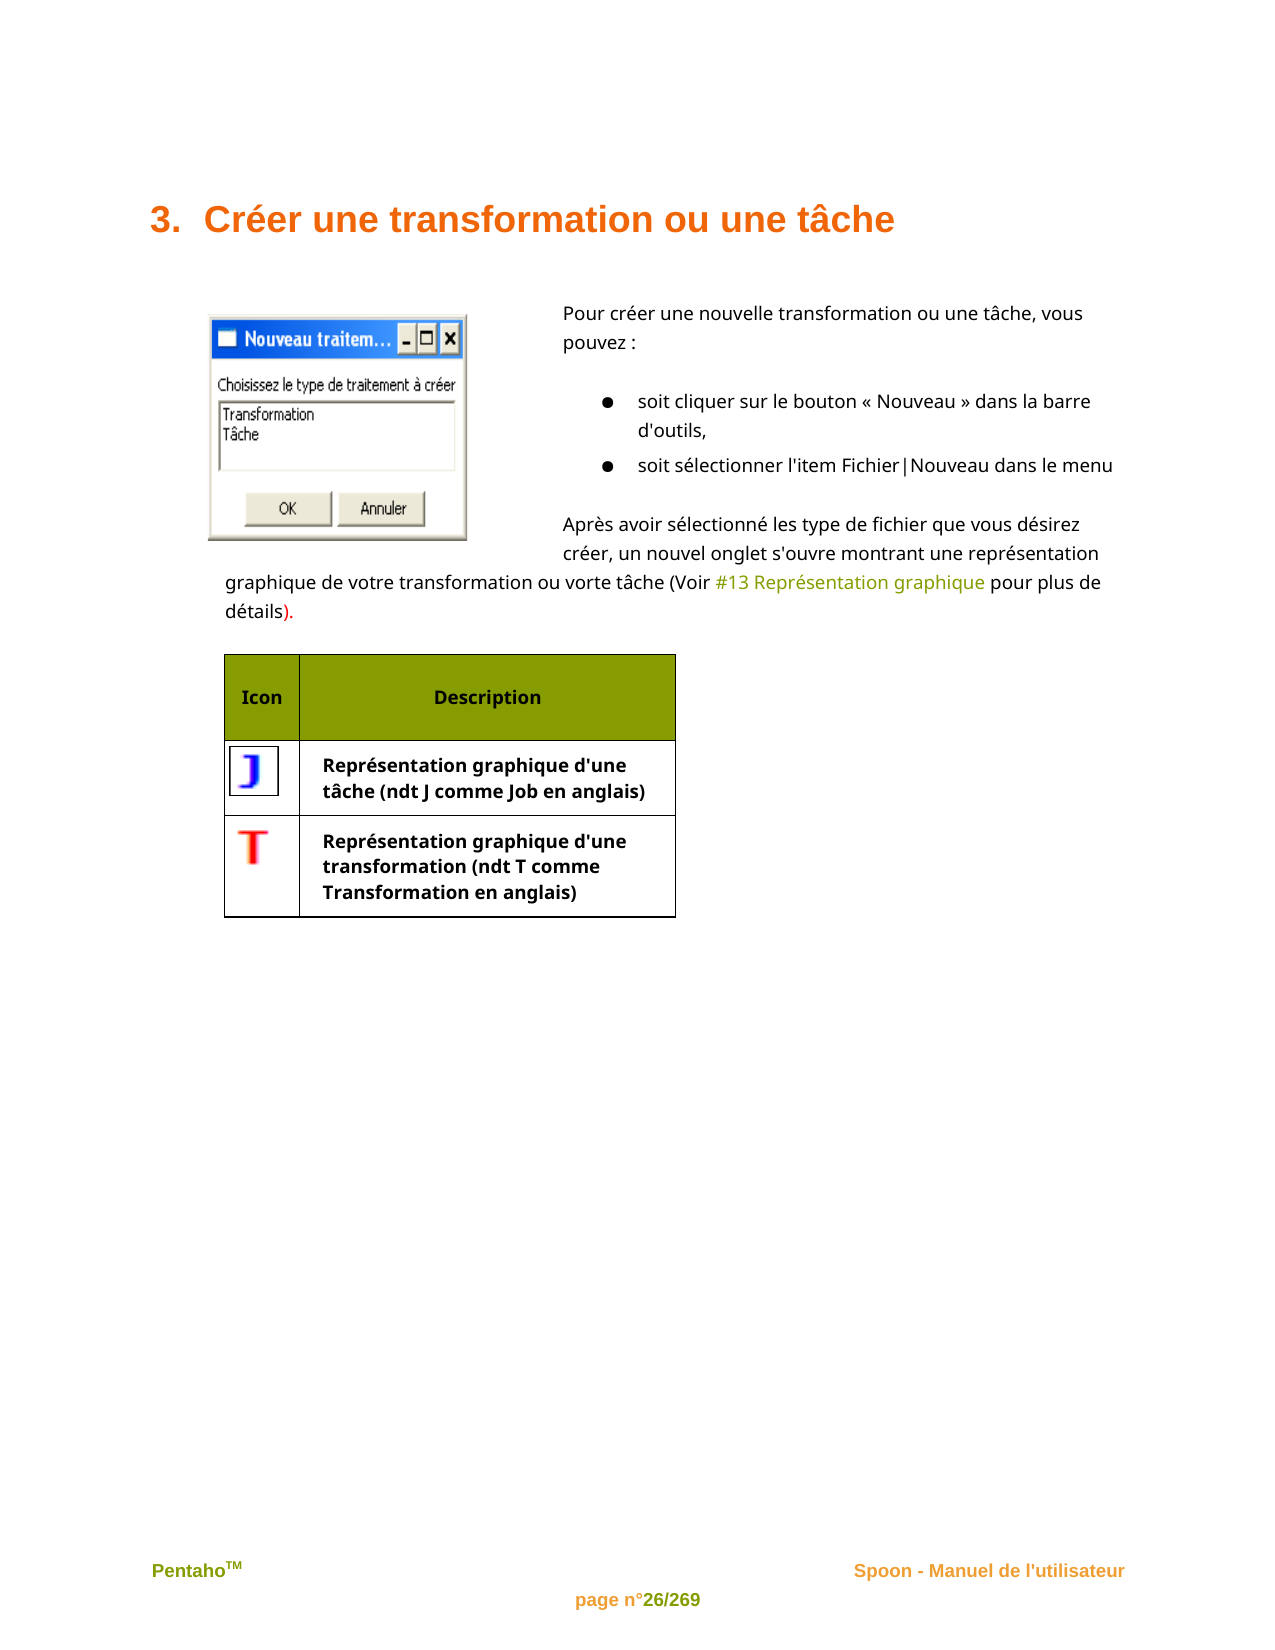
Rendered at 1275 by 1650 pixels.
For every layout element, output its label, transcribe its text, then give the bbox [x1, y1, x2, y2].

text Pour créer une nouvelle transformation ou une tâche, vous pouvez : [206, 297, 1125, 314]
table_cell Représentation graphique d'une tâche (ndt J comme Job en anglais) [300, 741, 675, 815]
table_header Icon [225, 655, 299, 740]
table_cell [225, 816, 299, 916]
text Après avoir sélectionné les type de fichier que vous désirez créer, un nouvel onglet s'ouvre montrant une représentation graphique de votre transformation ou vorte tâche (Voir #13 Représentation graphique pour plus de détails). [225, 508, 1125, 625]
picture [207, 314, 468, 541]
list soit sélectionner l'item Fichier|Nouveau dans le menu [469, 449, 1125, 478]
table_cell Représentation graphique d'une transformation (ndt T comme Transformation en anglais) [300, 816, 675, 916]
subtitle Créer une transformation ou une tâche [150, 209, 1125, 238]
picture [230, 826, 278, 871]
picture [230, 747, 278, 795]
table_cell [225, 741, 299, 815]
list soit cliquer sur le bouton « Nouveau » dans la barre d'outils, [469, 385, 1125, 443]
table_header Description [300, 655, 675, 740]
